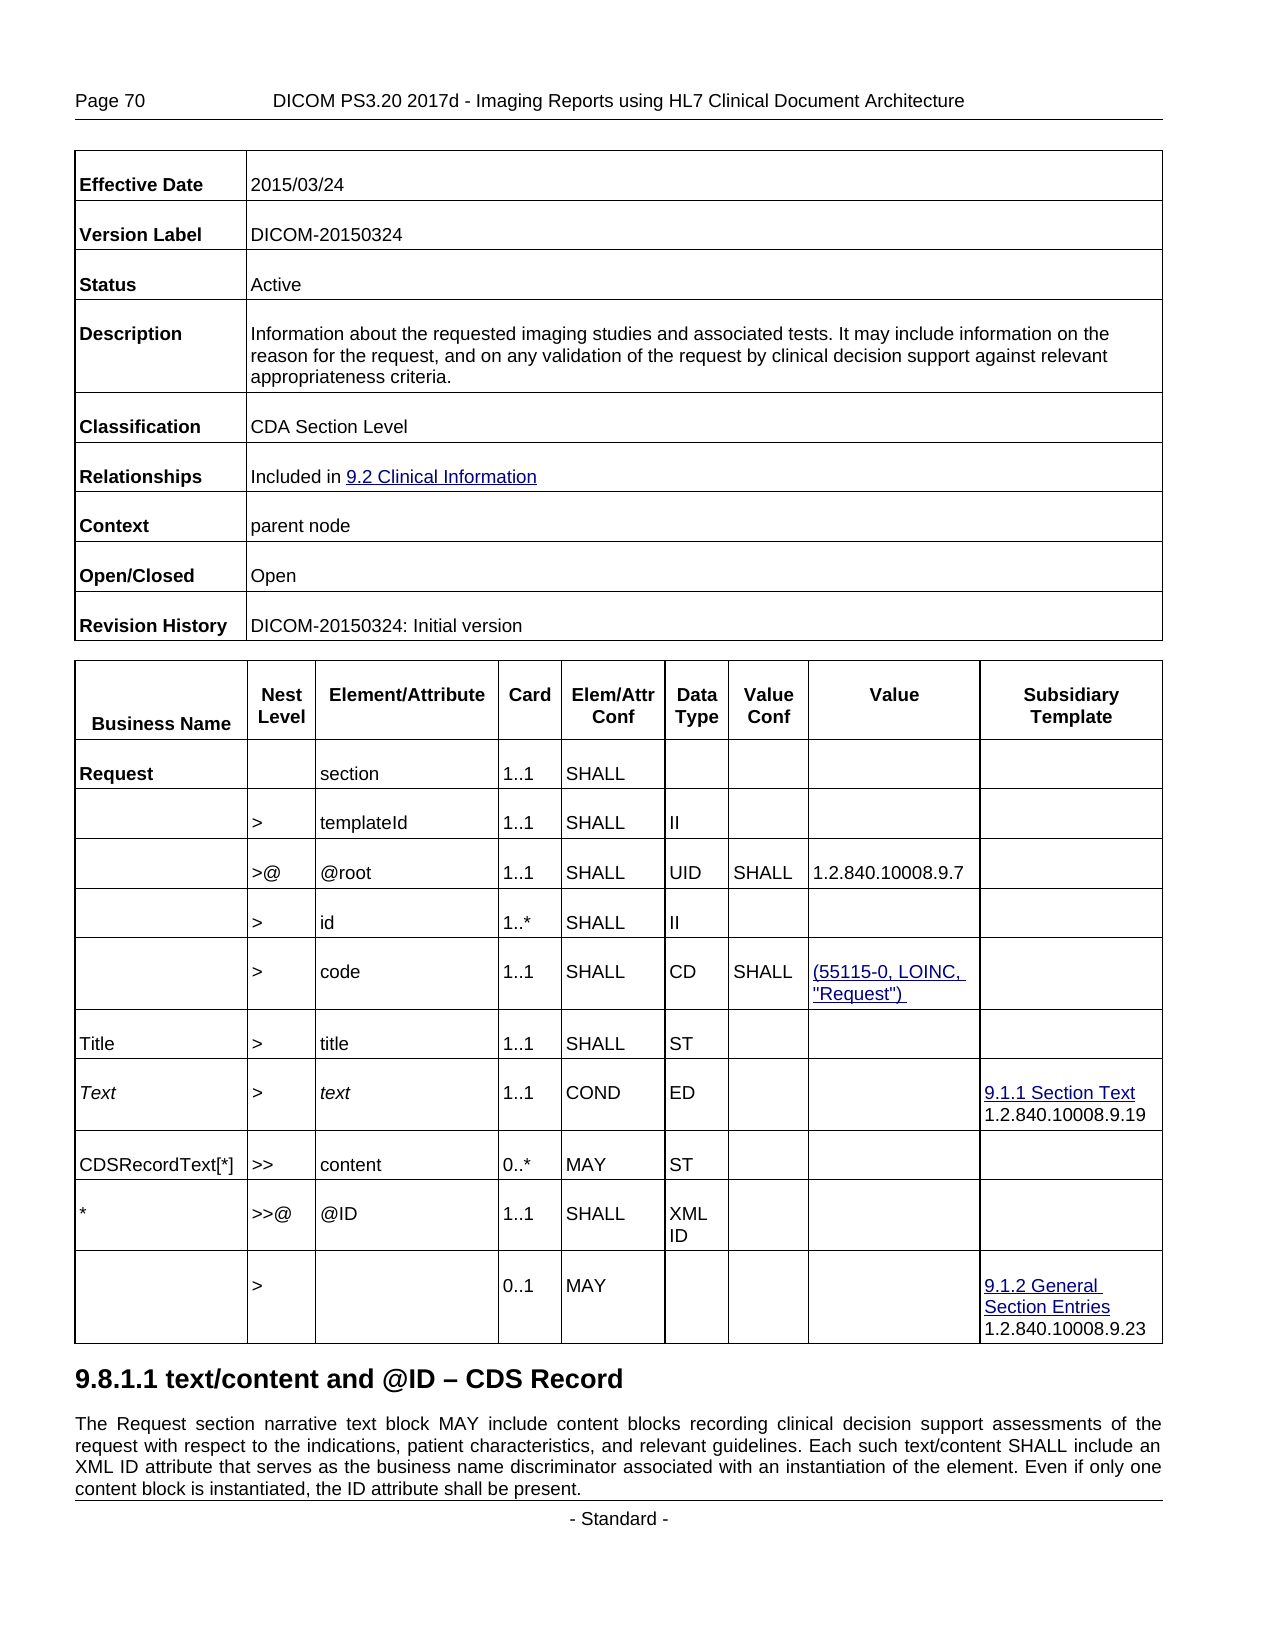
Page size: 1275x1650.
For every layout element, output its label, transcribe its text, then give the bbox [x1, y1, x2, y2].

table_cell 9.1.1 Section Text 1.2.840.10008.9.19 [981, 1059, 1162, 1129]
table_cell >>@ [248, 1180, 315, 1250]
table_header Element/​Attribute [316, 661, 498, 738]
table_cell CDSRecord​Text[*] [76, 1131, 247, 1179]
table_cell content [316, 1131, 498, 1179]
table_cell [809, 1010, 979, 1058]
table_cell [809, 1180, 979, 1250]
table_cell 0..* [499, 1131, 561, 1179]
table_cell 9.1.2 General Section Entries 1.2.840.10008.9.23 [981, 1251, 1162, 1343]
table_cell Text [76, 1059, 247, 1129]
table_header Value [809, 661, 979, 738]
table_cell CDA Section Level [247, 393, 1162, 442]
table_cell Context [76, 492, 246, 541]
table_cell SHALL [729, 938, 808, 1008]
table_header Subsidiary Template [981, 661, 1162, 738]
table_cell SHALL [729, 839, 808, 888]
table_cell [729, 1180, 808, 1250]
table_cell ED [666, 1059, 728, 1129]
table_header Elem/Attr Conf [562, 661, 664, 738]
table_cell SHALL [562, 839, 664, 888]
table_cell XML ID [666, 1180, 728, 1250]
table_cell > [248, 889, 315, 937]
table_cell UID [666, 839, 728, 888]
table_cell DICOM-20150324: Initial version [247, 592, 1162, 640]
table_cell II [666, 889, 728, 937]
table_cell [76, 889, 247, 937]
table_cell id [316, 889, 498, 937]
table_cell 2015/03/24 [247, 151, 1162, 200]
table_cell 1..1 [499, 1010, 561, 1058]
table_cell [666, 740, 728, 788]
table_cell section [316, 740, 498, 788]
table_cell Request [76, 740, 247, 788]
table_cell 0..1 [499, 1251, 561, 1343]
table_cell [809, 789, 979, 838]
table_cell [981, 889, 1162, 937]
table_cell > [248, 938, 315, 1008]
table_cell Revision History [76, 592, 246, 640]
table_cell Open [247, 542, 1162, 591]
table_cell (55115-0, LOINC, "Request") [809, 938, 979, 1008]
table_cell SHALL [562, 938, 664, 1008]
table_cell [981, 839, 1162, 888]
table_cell 1..1 [499, 839, 561, 888]
table_header Card [499, 661, 561, 738]
table_cell ST [666, 1010, 728, 1058]
table_cell [316, 1251, 498, 1343]
table_cell SHALL [562, 740, 664, 788]
table_cell Status [76, 250, 246, 299]
table_cell SHALL [562, 789, 664, 838]
table_header Value Conf [729, 661, 808, 738]
table_cell Effective Date [76, 151, 246, 200]
table_cell Description [76, 300, 246, 392]
table_cell [729, 789, 808, 838]
table_cell @root [316, 839, 498, 888]
table_cell [809, 1131, 979, 1179]
table_cell Version Label [76, 201, 246, 249]
table_cell [729, 1251, 808, 1343]
table_cell > [248, 1251, 315, 1343]
table_cell ST [666, 1131, 728, 1179]
table_cell 1..1 [499, 938, 561, 1008]
table_cell Included in 9.2 Clinical Information [247, 443, 1162, 491]
table_cell [809, 740, 979, 788]
table_cell [729, 889, 808, 937]
table_cell 1..1 [499, 1180, 561, 1250]
table_cell > [248, 1059, 315, 1129]
table_cell [76, 789, 247, 838]
table_cell [981, 1180, 1162, 1250]
table_cell template​Id [316, 789, 498, 838]
table_cell [981, 740, 1162, 788]
text 9.8.1.1 text/content and @ID – CDS Record [75, 1363, 1162, 1394]
table_cell text [316, 1059, 498, 1129]
table_cell >@ [248, 839, 315, 888]
table_cell [981, 1010, 1162, 1058]
table_cell [729, 740, 808, 788]
table_cell [981, 938, 1162, 1008]
table_cell parent node [247, 492, 1162, 541]
table_cell Information about the requested imaging studies and associated tests. It may include information on the reason for the request, and on any validation of the request by clinical decision support against relevant appropriateness criteria. [247, 300, 1162, 392]
table_cell [76, 1251, 247, 1343]
table_cell [809, 889, 979, 937]
text The Request section narrative text block MAY include content blocks recording clinical decision support assessments of the request with respect to the indications, patient characteristics, and relevant guidelines. Each such text/content SHALL include an XML ID attribute that serves as the business name discriminator associated with an instantiation of the element. Even if only one content block is instantiated, the ID attribute shall be present. [75, 1413, 1162, 1499]
table_cell COND [562, 1059, 664, 1129]
table_cell [76, 839, 247, 888]
table_cell Relationships [76, 443, 246, 491]
table_cell > [248, 1010, 315, 1058]
table_header Data Type [666, 661, 728, 738]
table_cell 1.2.840.10008.9.7 [809, 839, 979, 888]
table_cell DICOM-20150324 [247, 201, 1162, 249]
table_cell [981, 1131, 1162, 1179]
table_cell MAY [562, 1251, 664, 1343]
table_cell [76, 938, 247, 1008]
table_header Business Name [76, 661, 247, 738]
table_cell MAY [562, 1131, 664, 1179]
table_cell @ID [316, 1180, 498, 1250]
table_cell [729, 1059, 808, 1129]
table_cell Open/Closed [76, 542, 246, 591]
table_cell [729, 1010, 808, 1058]
table_cell [981, 789, 1162, 838]
table_cell 1..1 [499, 740, 561, 788]
table_cell code [316, 938, 498, 1008]
table_cell 1..* [499, 889, 561, 937]
table_cell CD [666, 938, 728, 1008]
table_header Nest Level [248, 661, 315, 738]
table_cell Classification [76, 393, 246, 442]
table_cell SHALL [562, 1010, 664, 1058]
table_cell [809, 1251, 979, 1343]
table_cell [809, 1059, 979, 1129]
table_cell SHALL [562, 889, 664, 937]
table_cell 1..1 [499, 789, 561, 838]
table_cell >> [248, 1131, 315, 1179]
table_cell * [76, 1180, 247, 1250]
table_cell [666, 1251, 728, 1343]
table_cell [248, 740, 315, 788]
table_cell [729, 1131, 808, 1179]
table_cell II [666, 789, 728, 838]
table_cell 1..1 [499, 1059, 561, 1129]
table_cell > [248, 789, 315, 838]
table_cell SHALL [562, 1180, 664, 1250]
table_cell title [316, 1010, 498, 1058]
table_cell Active [247, 250, 1162, 299]
table_cell Title [76, 1010, 247, 1058]
